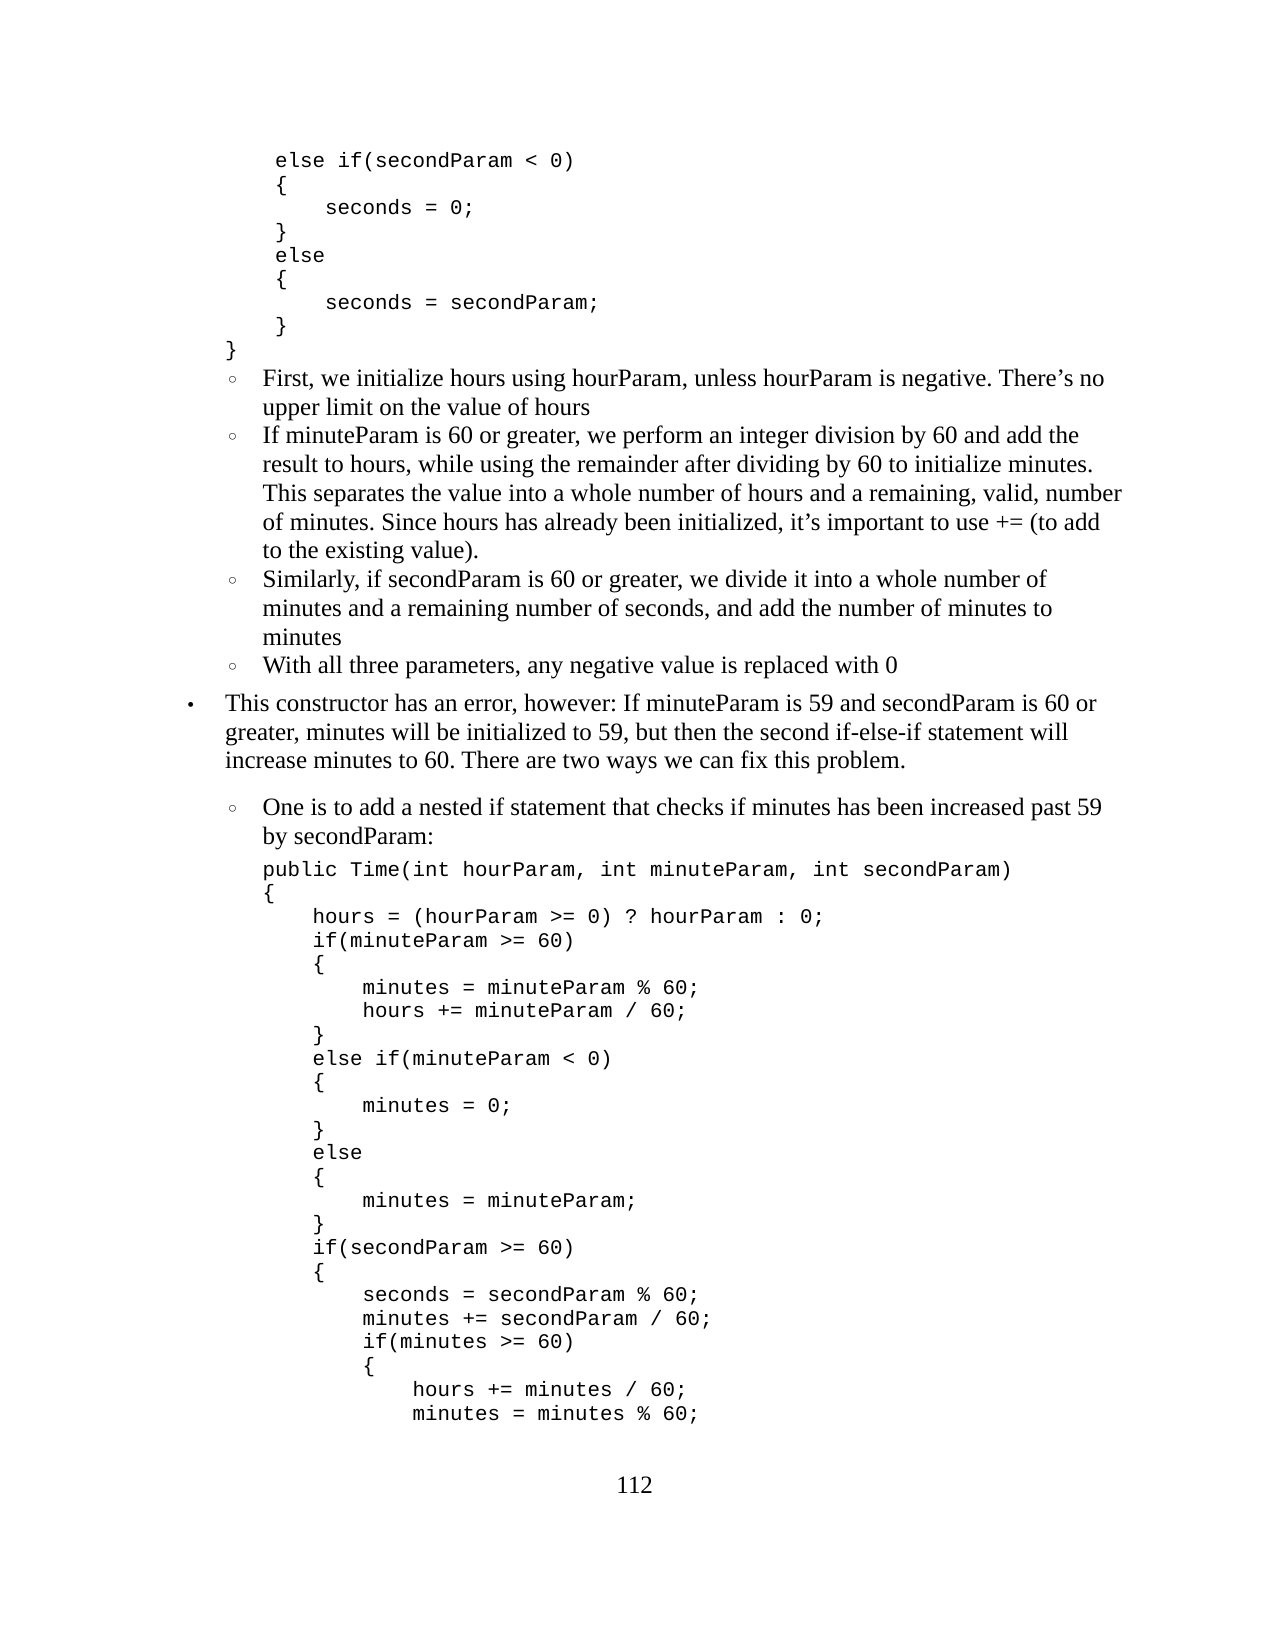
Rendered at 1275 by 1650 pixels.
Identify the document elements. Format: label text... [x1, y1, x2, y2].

list else if(secondParam < 0) [187, 150, 1125, 174]
list If minuteParam is 60 or greater, we perform an integer division by 60 and add the result to hours, while using the remainder after dividing by 60 to initialize minutes. This separates the value into a whole number of hours and a remaining, valid, number of minutes. Since hours has already been initialized, it’s important to use += (to add to the existing value). [225, 420, 1125, 564]
list hours += minuteParam / 60; [225, 1001, 1125, 1024]
list { [225, 882, 1125, 906]
list minutes = minuteParam % 60; [225, 977, 1125, 1001]
list minutes += secondParam / 60; [225, 1308, 1125, 1332]
list { [187, 174, 1125, 197]
list { [225, 953, 1125, 977]
list if(minutes >= 60) [225, 1332, 1125, 1355]
list This constructor has an error, however: If minuteParam is 59 and secondParam is 60 or greater, minutes will be initialized to 59, but then the second if-else-if statement will increase minutes to 60. There are two ways we can fix this problem. [187, 688, 1125, 774]
list hours = (hourParam >= 0) ? hourParam : 0; [225, 906, 1125, 929]
list minutes = minuteParam; [225, 1190, 1125, 1213]
list public Time(int hourParam, int minuteParam, int secondParam) [225, 859, 1125, 882]
list else if(minuteParam < 0) [225, 1048, 1125, 1071]
list seconds = secondParam % 60; [225, 1284, 1125, 1308]
list { [225, 1166, 1125, 1190]
list hours += minutes / 60; [225, 1379, 1125, 1402]
list } [187, 316, 1125, 339]
list seconds = secondParam; [187, 292, 1125, 316]
list minutes = minutes % 60; [225, 1402, 1125, 1426]
list } [225, 1119, 1125, 1142]
list if(minuteParam >= 60) [225, 929, 1125, 953]
list } [225, 1213, 1125, 1237]
list One is to add a nested if statement that checks if minutes has been increased past 59 by secondParam: [225, 792, 1125, 850]
list minutes = 0; [225, 1095, 1125, 1119]
list seconds = 0; [187, 197, 1125, 221]
list { [225, 1355, 1125, 1379]
list } [187, 339, 1125, 363]
list { [225, 1071, 1125, 1095]
list With all three parameters, any negative value is replaced with 0 [225, 650, 1125, 679]
list { [187, 268, 1125, 292]
list First, we initialize hours using hourParam, unless hourParam is negative. There’s no upper limit on the value of hours [225, 363, 1125, 420]
list if(secondParam >= 60) [225, 1237, 1125, 1261]
list else [187, 244, 1125, 268]
list } [225, 1024, 1125, 1048]
list } [187, 221, 1125, 244]
list { [225, 1261, 1125, 1284]
list else [225, 1142, 1125, 1166]
list Similarly, if secondParam is 60 or greater, we divide it into a whole number of minutes and a remaining number of seconds, and add the number of minutes to minutes [225, 564, 1125, 650]
